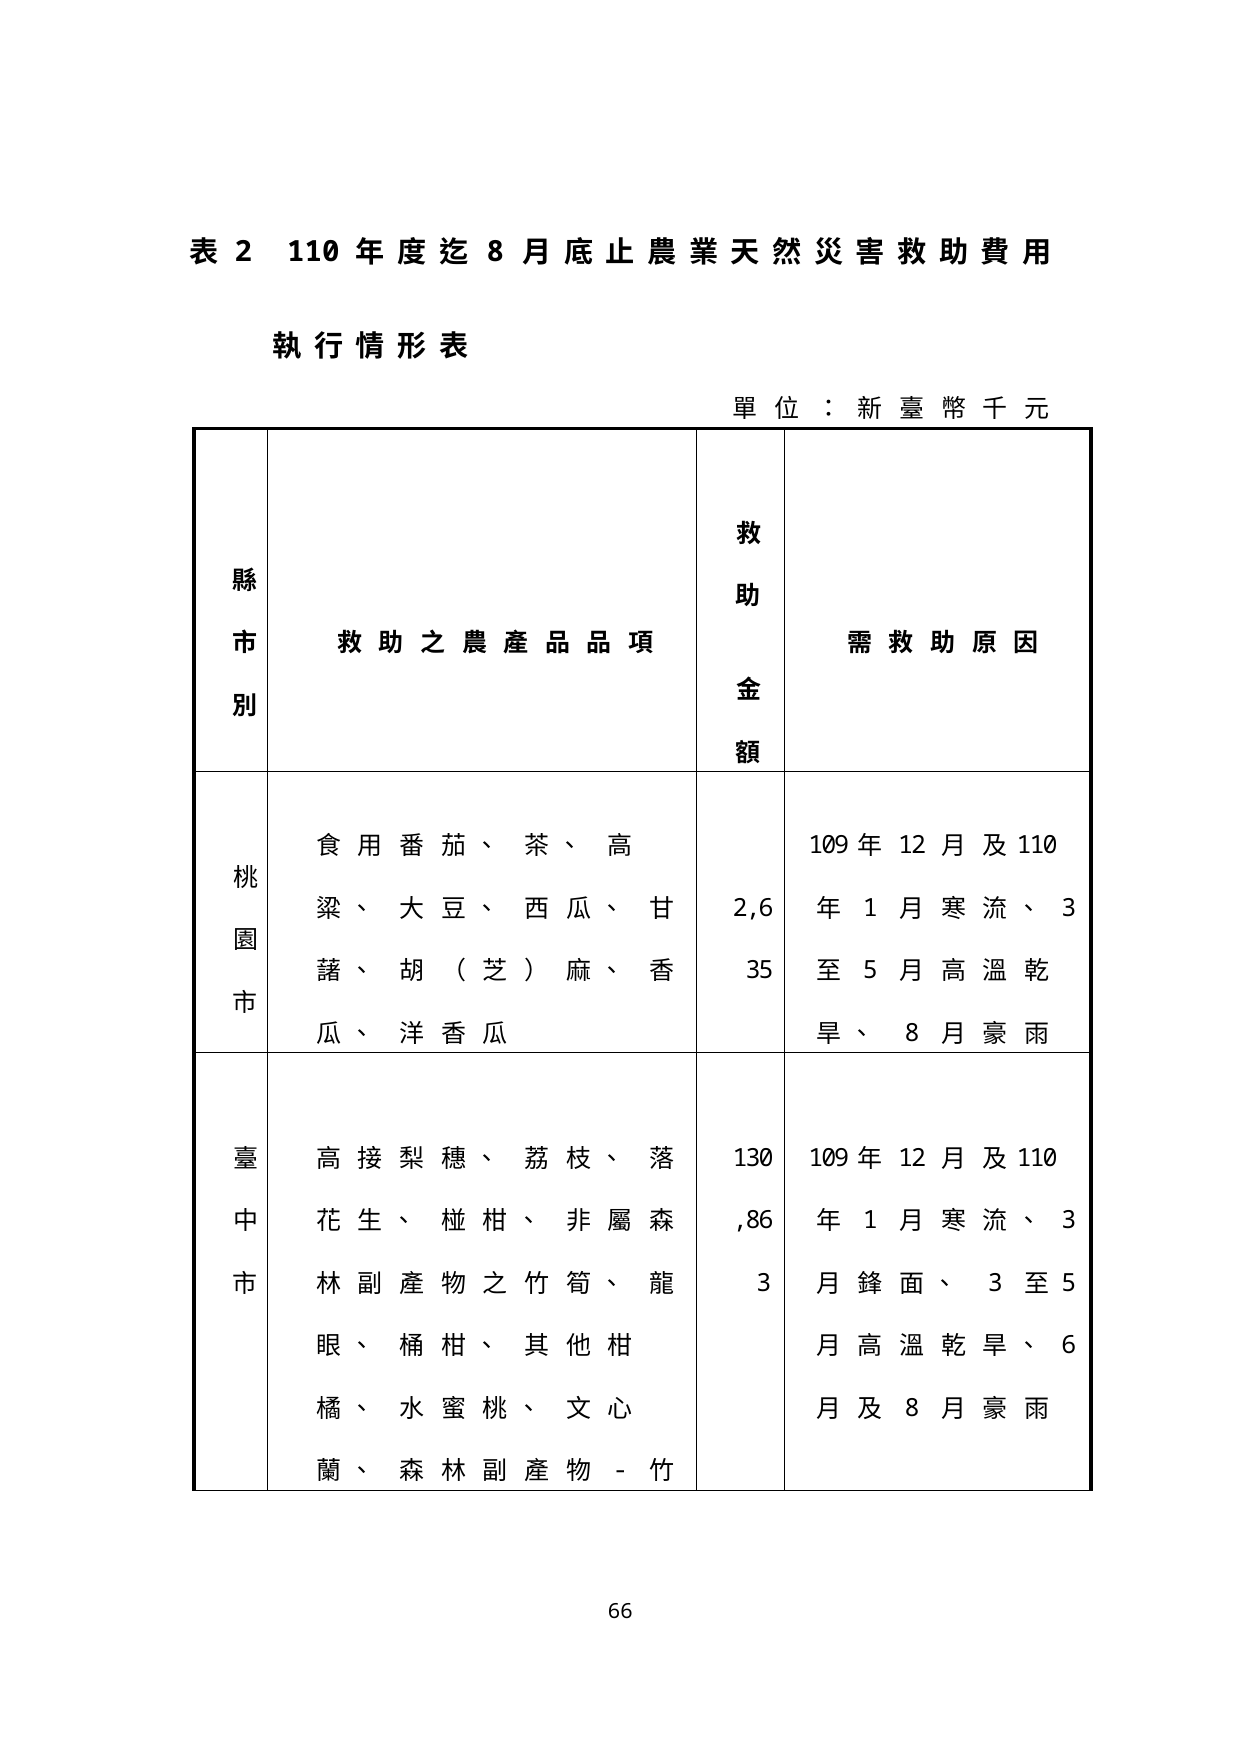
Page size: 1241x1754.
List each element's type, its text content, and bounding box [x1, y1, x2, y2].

table_cell 食用番茄、茶、高粱、大豆、西瓜、甘藷、胡（芝）麻、香瓜、洋香瓜 [268, 772, 696, 1052]
table_cell 臺中市 [196, 1053, 267, 1490]
table_cell 109年12月及110年1月寒流、3月鋒面、3至5月高溫乾旱、6月及8月豪雨 [785, 1053, 1089, 1490]
table_header 需救助原因 [785, 430, 1089, 771]
table_header 縣市別 [196, 430, 267, 771]
text 單位：新臺幣千元 [239, 365, 1058, 427]
table_cell 桃園市 [196, 772, 267, 1052]
text 表2 110年度迄8月底止農業天然災害救助費用執行情形表 [183, 177, 1058, 365]
table_cell 高接梨穗、荔枝、落花生、椪柑、非屬森林副產物之竹筍、龍眼、桶柑、其他柑橘、水蜜桃、文心蘭、森林副產物-竹 [268, 1053, 696, 1490]
table_cell 109年12月及110年1月寒流、3至5月高溫乾旱、8月豪雨 [785, 772, 1089, 1052]
table_cell 130,863 [697, 1053, 784, 1490]
table_cell 2,635 [697, 772, 784, 1052]
table_header 救助之農產品品項 [268, 430, 696, 771]
table_header 救助 金額 [697, 430, 784, 771]
